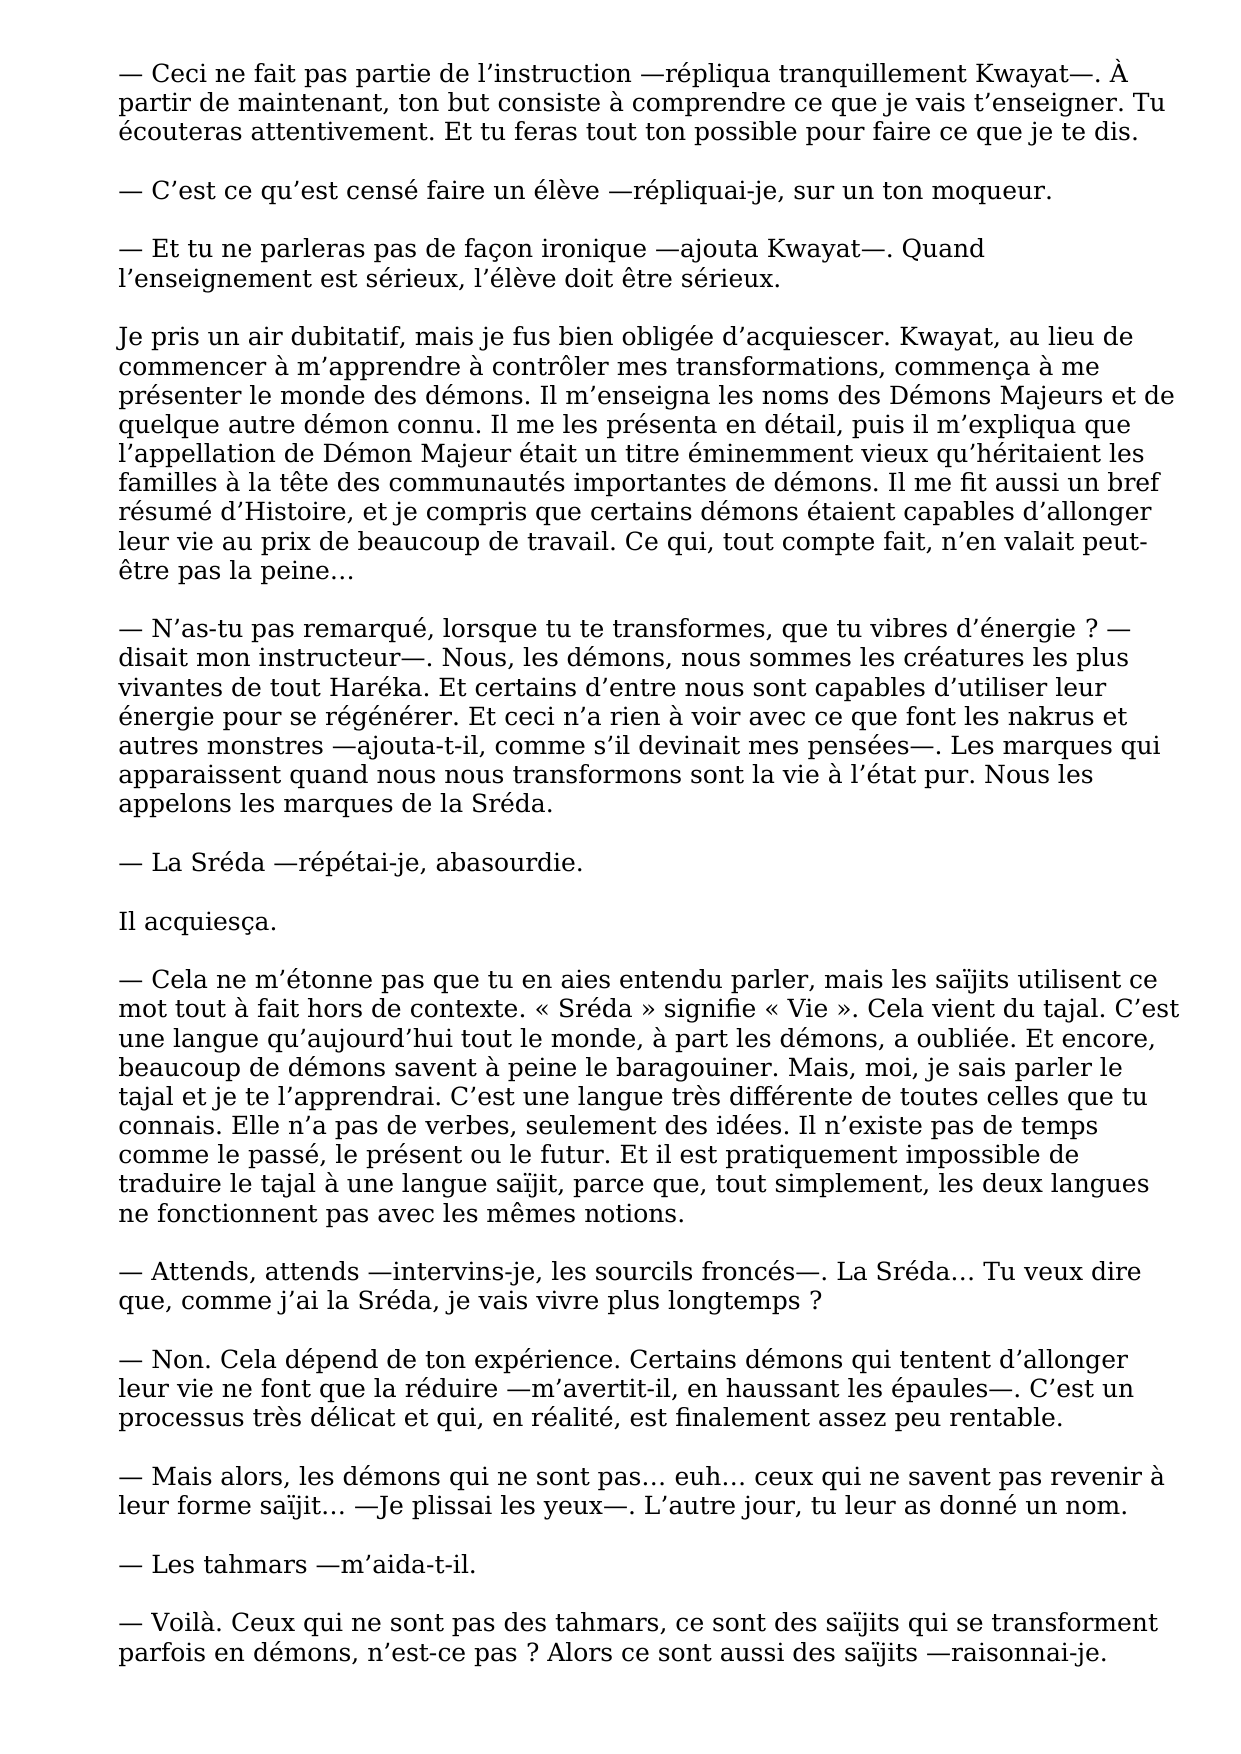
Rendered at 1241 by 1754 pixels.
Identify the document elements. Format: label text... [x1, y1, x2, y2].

text — C’est ce qu’est censé faire un élève —répliquai-je, sur un ton moqueur. [118, 176, 1181, 205]
text Je pris un air dubitatif, mais je fus bien obligée d’acquiescer. Kwayat, au lieu de commencer à m’apprendre à contrôler mes transformations, commença à me présenter le monde des démons. Il m’enseigna les noms des Démons Majeurs et de quelque autre démon connu. Il me les présenta en détail, puis il m’expliqua que l’appellation de Démon Majeur était un titre éminemment vieux qu’héritaient les familles à la tête des communautés importantes de démons. Il me fit aussi un bref résumé d’Histoire, et je compris que certains démons étaient capables d’allonger leur vie au prix de beaucoup de travail. Ce qui, tout compte fait, n’en valait peut-être pas la peine… [118, 322, 1181, 585]
text — La Sréda —répétai-je, abasourdie. [118, 848, 1181, 877]
text — Cela ne m’étonne pas que tu en aies entendu parler, mais les saïjits utilisent ce mot tout à fait hors de contexte. « Sréda » signifie « Vie ». Cela vient du tajal. C’est une langue qu’aujourd’hui tout le monde, à part les démons, a oubliée. Et encore, beaucoup de démons savent à peine le baragouiner. Mais, moi, je sais parler le tajal et je te l’apprendrai. C’est une langue très différente de toutes celles que tu connais. Elle n’a pas de verbes, seulement des idées. Il n’existe pas de temps comme le passé, le présent ou le futur. Et il est pratiquement impossible de traduire le tajal à une langue saïjit, parce que, tout simplement, les deux langues ne fonctionnent pas avec les mêmes notions. [118, 965, 1181, 1228]
text — Non. Cela dépend de ton expérience. Certains démons qui tentent d’allonger leur vie ne font que la réduire —m’avertit-il, en haussant les épaules—. C’est un processus très délicat et qui, en réalité, est finalement assez peu rentable. [118, 1345, 1181, 1433]
text Il acquiesça. [118, 907, 1181, 936]
text — Ceci ne fait pas partie de l’instruction —répliqua tranquillement Kwayat—. À partir de maintenant, ton but consiste à comprendre ce que je vais t’enseigner. Tu écouteras attentivement. Et tu feras tout ton possible pour faire ce que je te dis. [118, 59, 1181, 147]
text — Voilà. Ceux qui ne sont pas des tahmars, ce sont des saïjits qui se transforment parfois en démons, n’est-ce pas ? Alors ce sont aussi des saïjits —raisonnai-je. [118, 1609, 1181, 1667]
text — N’as-tu pas remarqué, lorsque tu te transformes, que tu vibres d’énergie ? —disait mon instructeur—. Nous, les démons, nous sommes les créatures les plus vivantes de tout Haréka. Et certains d’entre nous sont capables d’utiliser leur énergie pour se régénérer. Et ceci n’a rien à voir avec ce que font les nakrus et autres monstres —ajouta-t-il, comme s’il devinait mes pensées—. Les marques qui apparaissent quand nous nous transformons sont la vie à l’état pur. Nous les appelons les marques de la Sréda. [118, 614, 1181, 819]
text — Attends, attends —intervins-je, les sourcils froncés—. La Sréda… Tu veux dire que, comme j’ai la Sréda, je vais vivre plus longtemps ? [118, 1257, 1181, 1316]
text — Mais alors, les démons qui ne sont pas… euh… ceux qui ne savent pas revenir à leur forme saïjit… —Je plissai les yeux—. L’autre jour, tu leur as donné un nom. [118, 1462, 1181, 1521]
text — Les tahmars —m’aida-t-il. [118, 1550, 1181, 1579]
text — Et tu ne parleras pas de façon ironique —ajouta Kwayat—. Quand l’enseignement est sérieux, l’élève doit être sérieux. [118, 235, 1181, 293]
